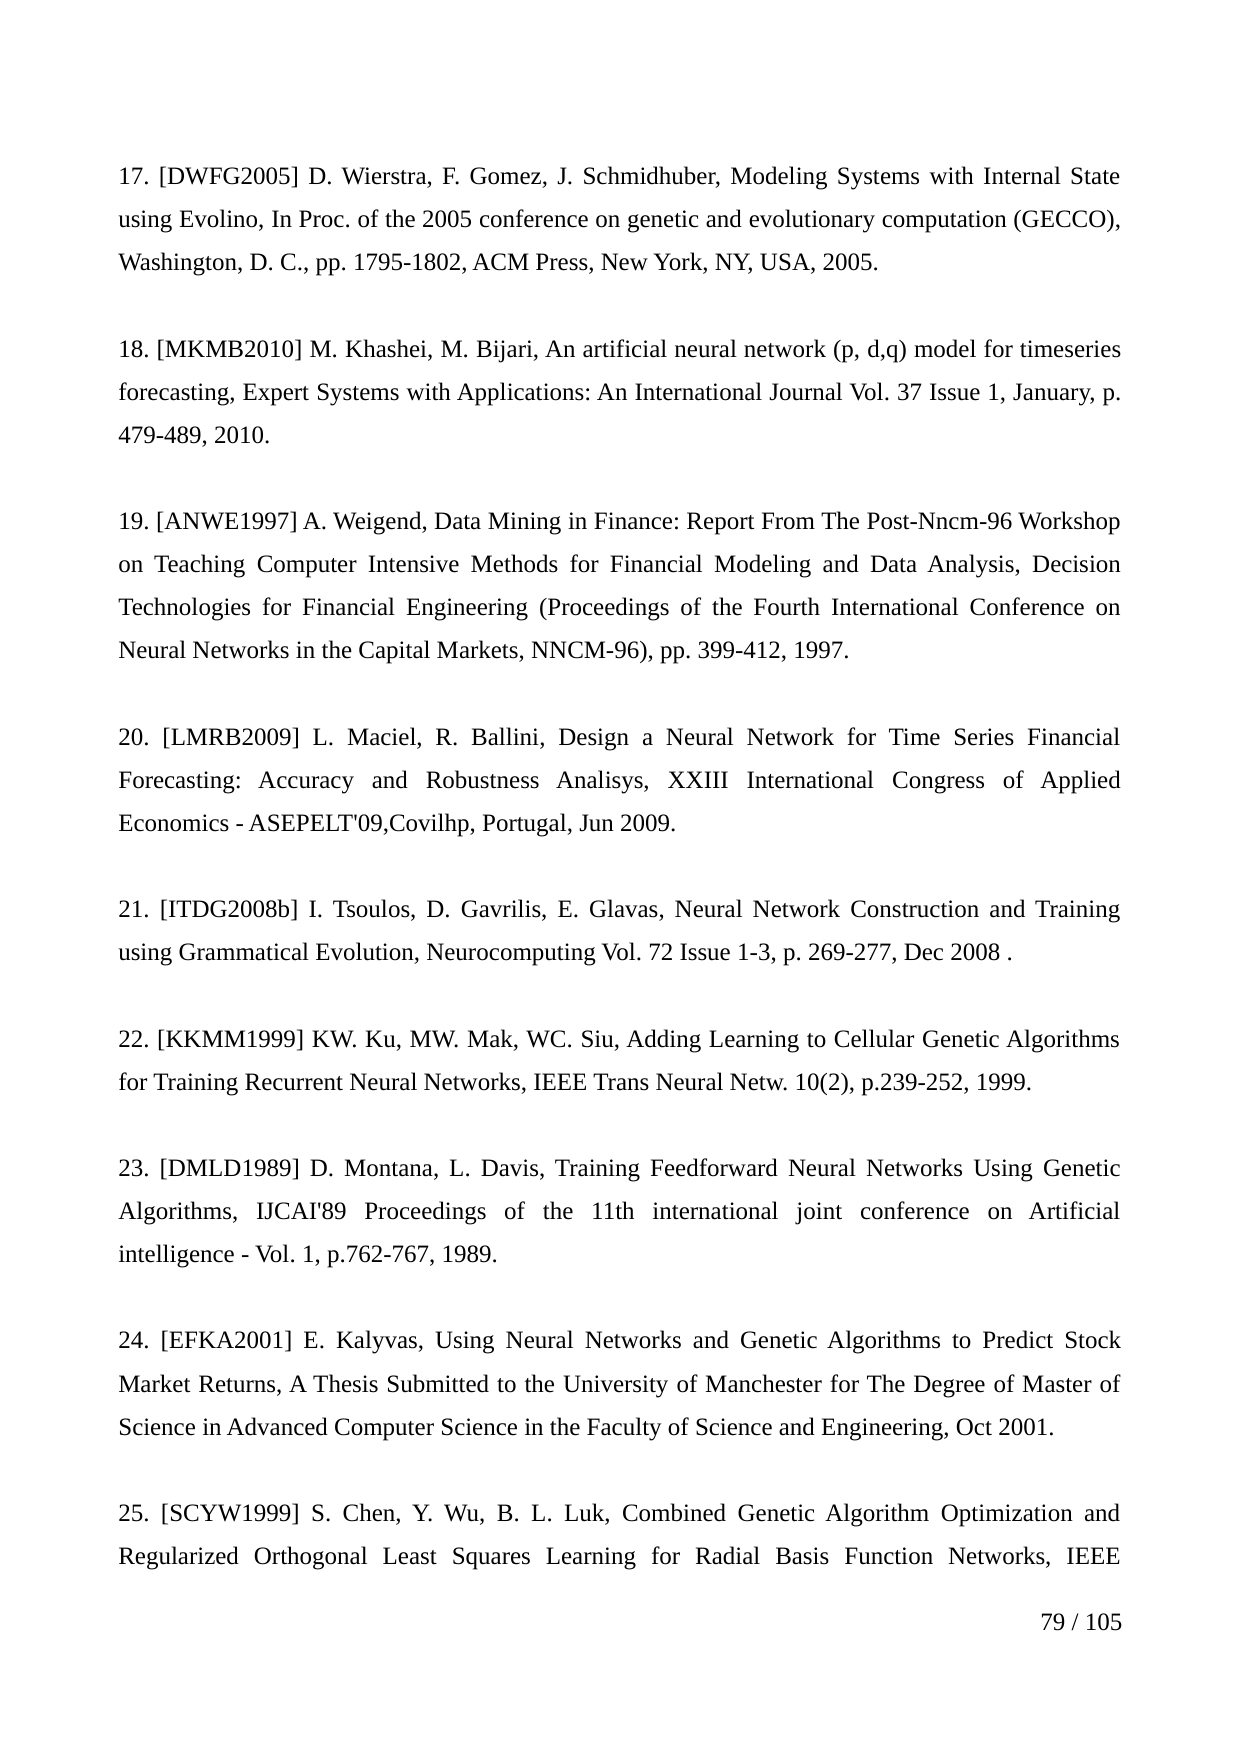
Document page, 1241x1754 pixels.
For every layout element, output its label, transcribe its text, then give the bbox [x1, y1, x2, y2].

text 23. [DMLD1989] D. Montana, L. Davis, Training Feedforward Neural Networks Using Genetic Algorithms, IJCAI'89 Proceedings of the 11th international joint conference on Artificial intelligence - Vol. 1, p.762-767, 1989. [118, 1153, 1122, 1268]
text 22. [KKMM1999] KW. Ku, MW. Mak, WC. Siu, Adding Learning to Cellular Genetic Algorithms for Training Recurrent Neural Networks, IEEE Trans Neural Netw. 10(2), p.239-252, 1999. [118, 1024, 1122, 1096]
text 18. [MKMB2010] M. Khashei, M. Bijari, An artificial neural network (p, d,q) model for timeseries forecasting, Expert Systems with Applications: An International Journal Vol. 37 Issue 1, January, p. 479-489, 2010. [118, 334, 1122, 449]
text 19. [ANWE1997] A. Weigend, Data Mining in Finance: Report From The Post-Nncm-96 Workshop on Teaching Computer Intensive Methods for Financial Modeling and Data Analysis, Decision Technologies for Financial Engineering (Proceedings of the Fourth International Conference on Neural Networks in the Capital Markets, NNCM-96), pp. 399-412, 1997. [118, 506, 1122, 664]
text 24. [EFKA2001] E. Kalyvas, Using Neural Networks and Genetic Algorithms to Predict Stock Market Returns, A Thesis Submitted to the University of Manchester for The Degree of Master of Science in Advanced Computer Science in the Faculty of Science and Engineering, Oct 2001. [118, 1326, 1122, 1441]
text 25. [SCYW1999] S. Chen, Y. Wu, B. L. Luk, Combined Genetic Algorithm Optimization and Regularized Orthogonal Least Squares Learning for Radial Basis Function Networks, IEEE [118, 1498, 1122, 1570]
text 17. [DWFG2005] D. Wierstra, F. Gomez, J. Schmidhuber, Modeling Systems with Internal State using Evolino, In Proc. of the 2005 conference on genetic and evolutionary computation (GECCO), Washington, D. C., pp. 1795-1802, ACM Press, New York, NY, USA, 2005. [118, 161, 1122, 276]
text 21. [ITDG2008b] I. Tsoulos, D. Gavrilis, E. Glavas, Neural Network Construction and Training using Grammatical Evolution, Neurocomputing Vol. 72 Issue 1-3, p. 269-277, Dec 2008 . [118, 894, 1122, 966]
text 20. [LMRB2009] L. Maciel, R. Ballini, Design a Neural Network for Time Series Financial Forecasting: Accuracy and Robustness Analisys, XXIII International Congress of Applied Economics - ASEPELT'09,Covilhp, Portugal, Jun 2009. [118, 722, 1122, 837]
